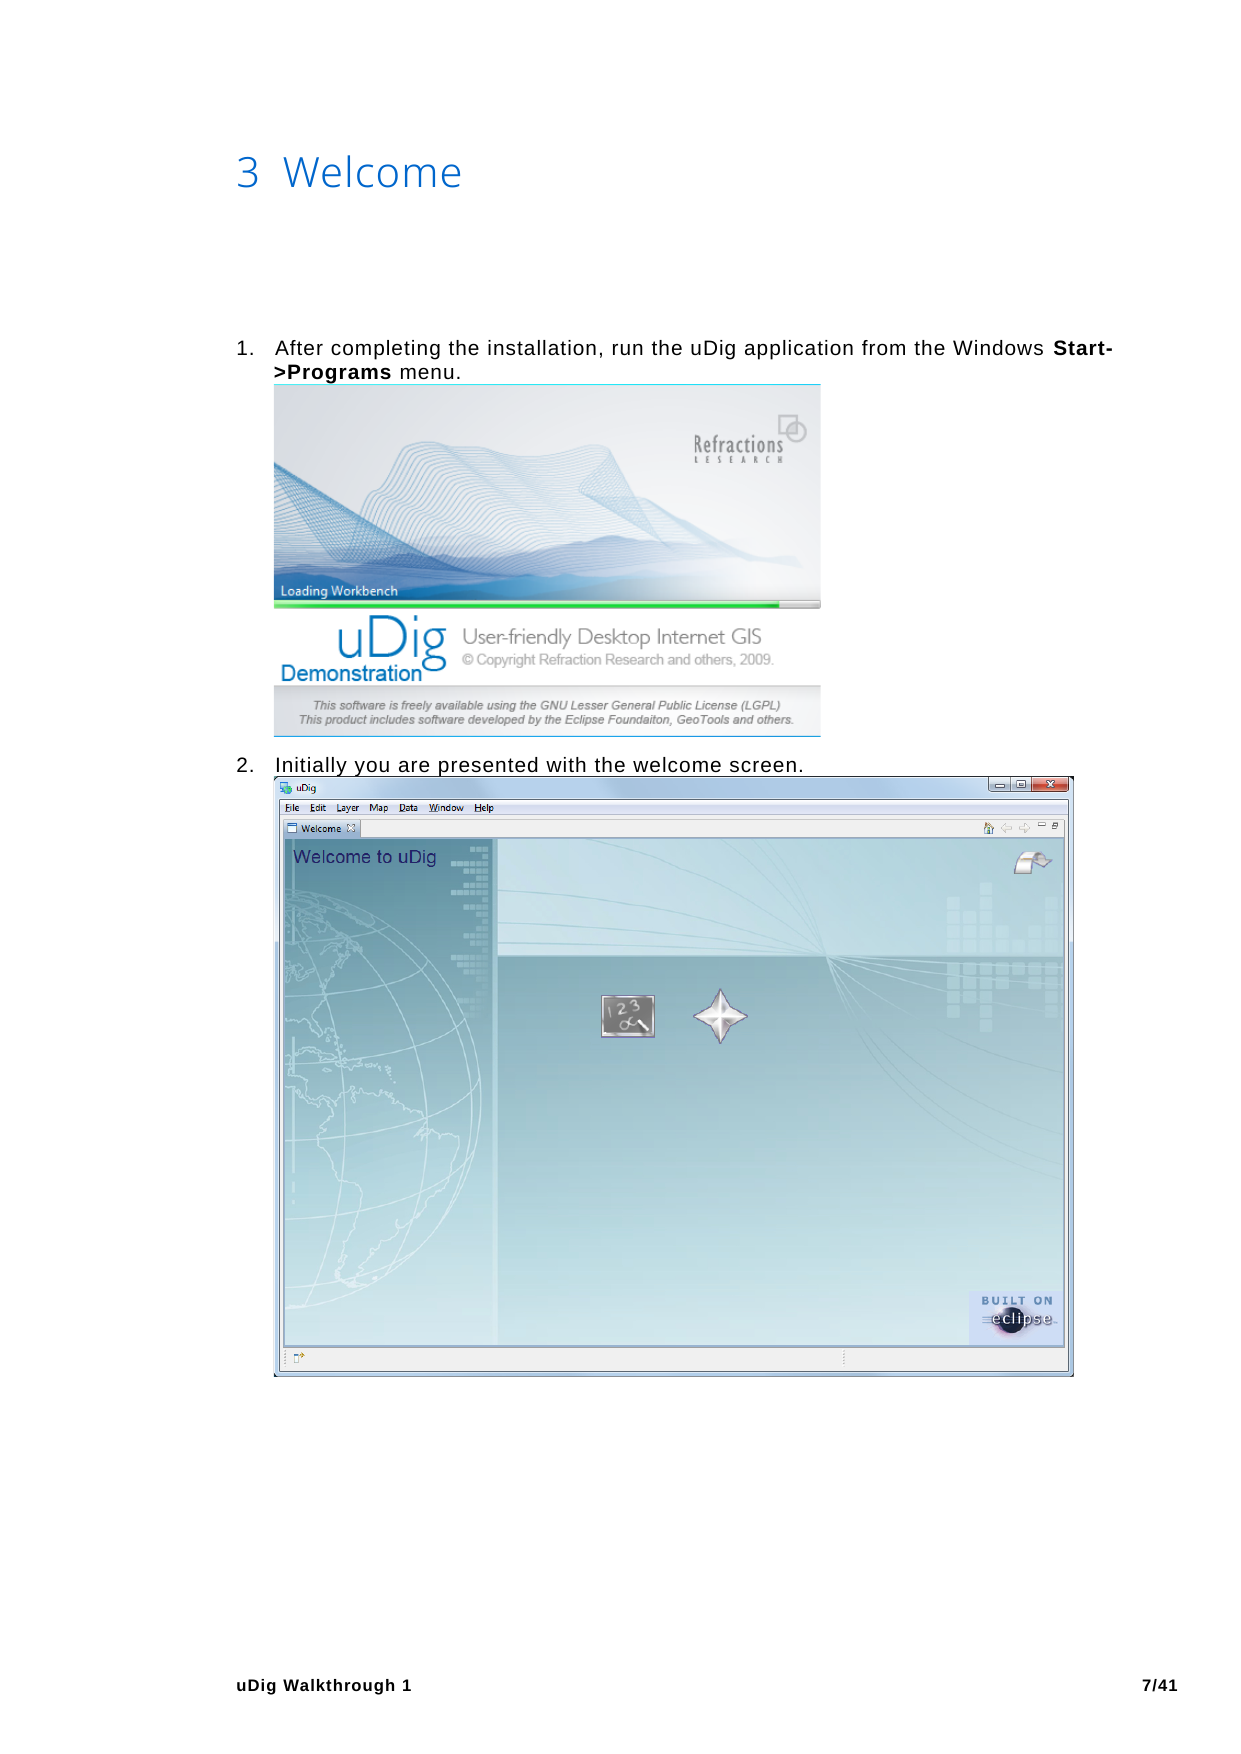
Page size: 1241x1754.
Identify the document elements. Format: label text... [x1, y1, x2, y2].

picture [273, 384, 821, 737]
subtitle Welcome [236, 143, 1181, 200]
picture [273, 776, 1074, 1377]
list Initially you are presented with the welcome screen. [236, 753, 1181, 776]
list After completing the installation, run the uDig application from the Windows Start->Programs menu. [236, 336, 1181, 384]
